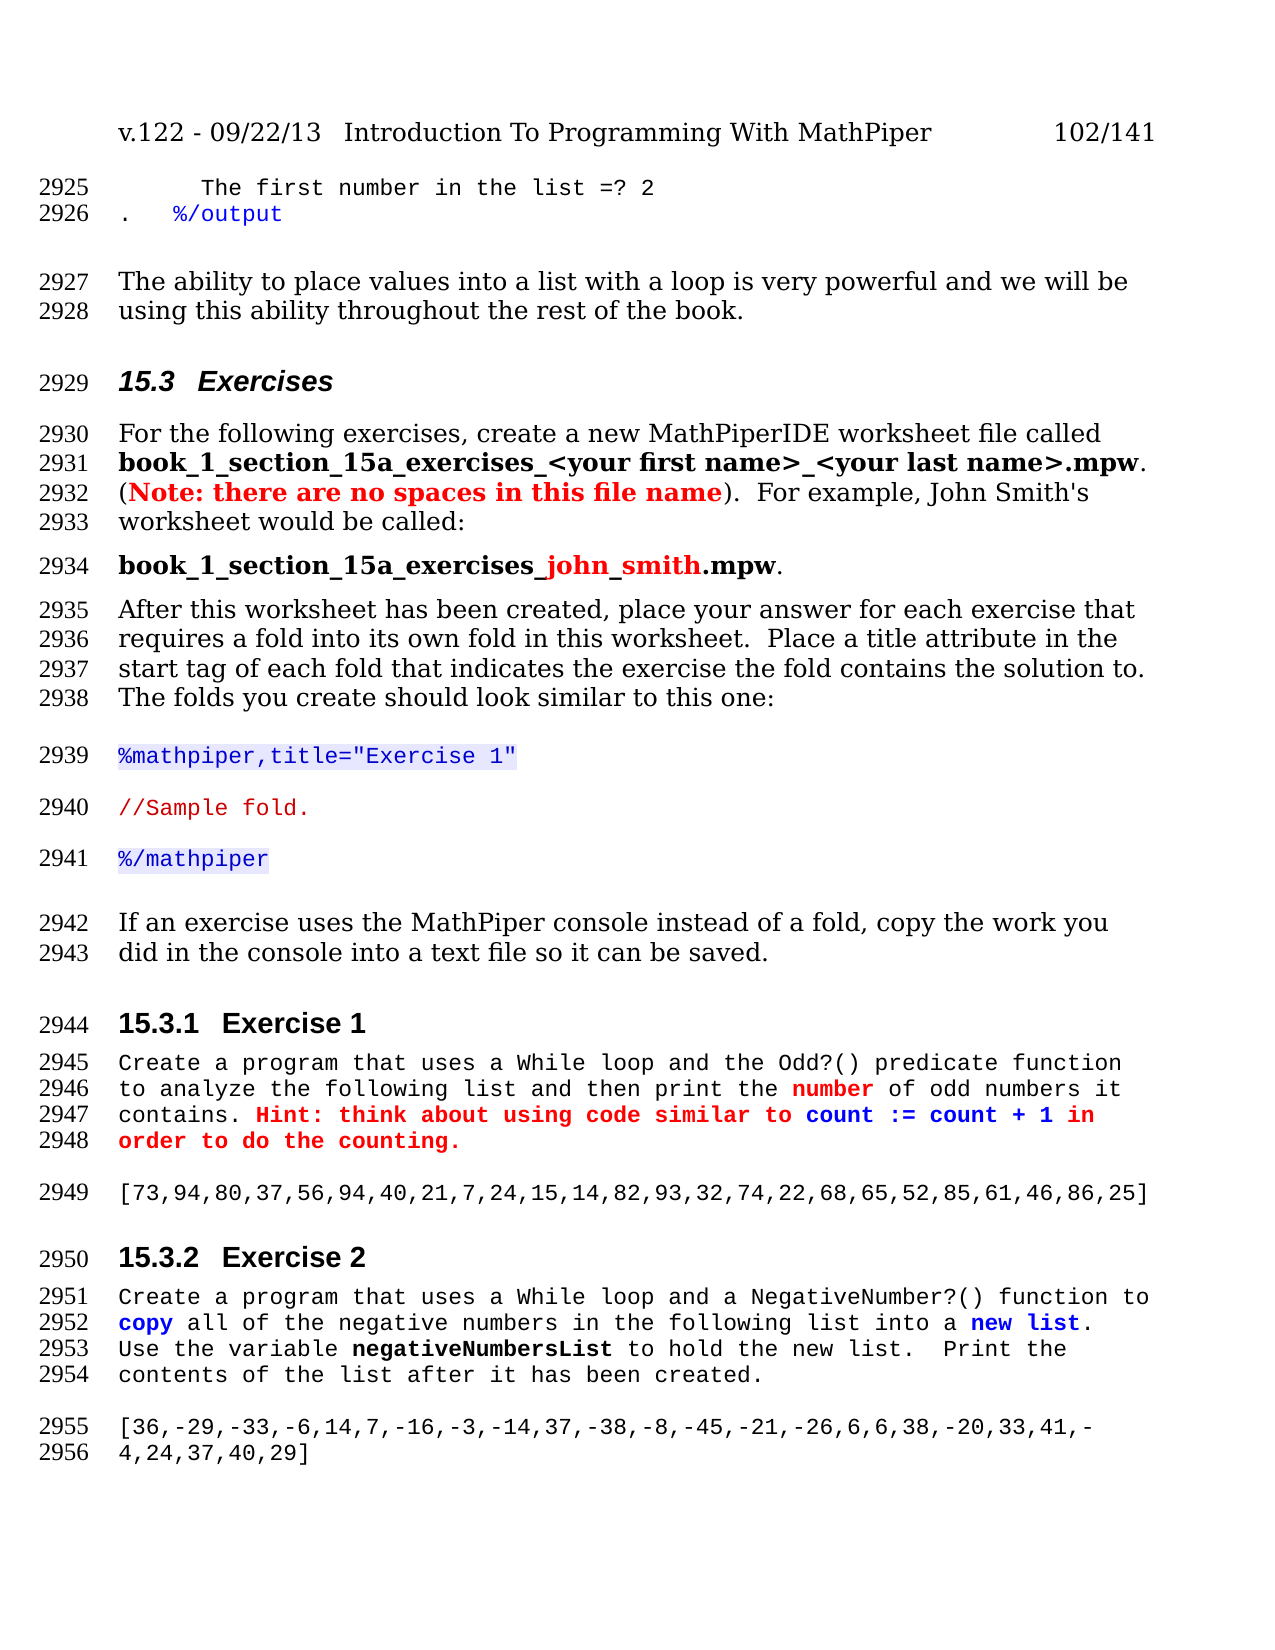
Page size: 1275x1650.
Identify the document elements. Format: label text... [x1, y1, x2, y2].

text Create a program that uses a While loop and the Odd?() predicate function to analyze the following list and then print the number of odd numbers it contains. Hint: think about using code similar to count := count + 1 in order to do the counting. [118, 1052, 1157, 1155]
text //Sample fold. [118, 796, 1157, 822]
text [73,94,80,37,56,94,40,21,7,24,15,14,82,93,32,74,22,68,65,52,85,61,46,86,25] [118, 1181, 1157, 1207]
subtitle Exercises [118, 364, 1157, 398]
text %mathpiper,title="Exercise 1" [118, 744, 1157, 770]
text Create a program that uses a While loop and a NegativeNumber?() function to copy all of the negative numbers in the following list into a new list. Use the variable negativeNumbersList to hold the new list. Print the contents of the list after it has been created. [118, 1286, 1157, 1389]
text After this worksheet has been created, place your answer for each exercise that requires a fold into its own fold in this worksheet. Place a title attribute in the start tag of each fold that indicates the exercise the fold contains the solution to. The folds you create should look similar to this one: [118, 595, 1157, 712]
text For the following exercises, create a new MathPiperIDE worksheet file called book_1_section_15a_exercises_<your first name>_<your last name>.mpw. (Note: there are no spaces in this file name). For example, John Smith's worksheet would be called: [118, 419, 1157, 536]
text If an exercise uses the MathPiper console instead of a fold, copy the work you did in the console into a text file so it can be saved. [118, 909, 1157, 967]
text [36,-29,-33,-6,14,7,-16,-3,-14,37,-38,-8,-45,-21,-26,6,6,38,-20,33,41,-4,24,37,40,29] [118, 1415, 1157, 1467]
subtitle Exercise 1 [118, 1006, 1157, 1039]
text . %/output [118, 203, 1157, 229]
text The first number in the list =? 2 [118, 177, 1157, 203]
text %/mathpiper [118, 848, 1157, 874]
subtitle Exercise 2 [118, 1240, 1157, 1274]
text The ability to place values into a list with a loop is very powerful and we will be using this ability throughout the rest of the book. [118, 267, 1157, 325]
text book_1_section_15a_exercises_john_smith.mpw. [118, 551, 1157, 580]
